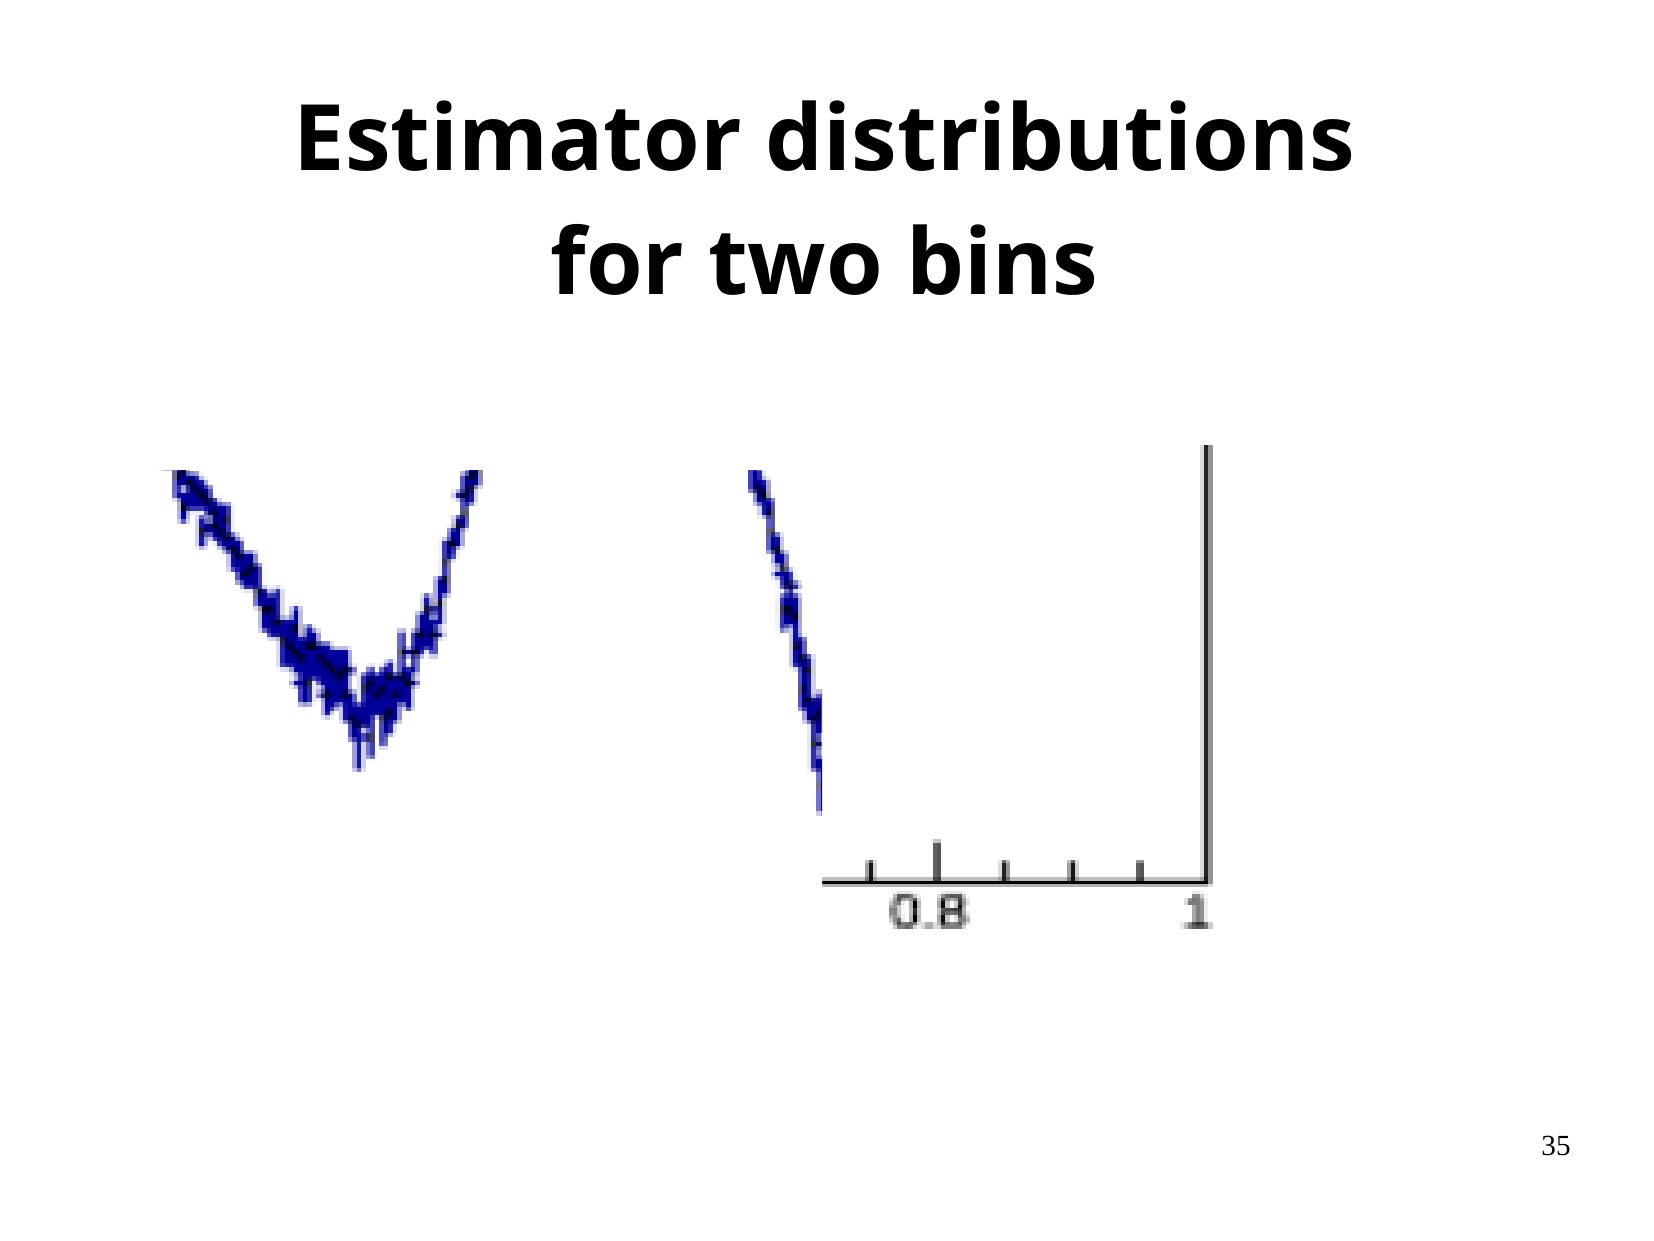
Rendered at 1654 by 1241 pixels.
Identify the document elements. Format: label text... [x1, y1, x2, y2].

picture [14, 445, 1654, 1080]
title Estimator distributions for two bins [282, 73, 1368, 320]
